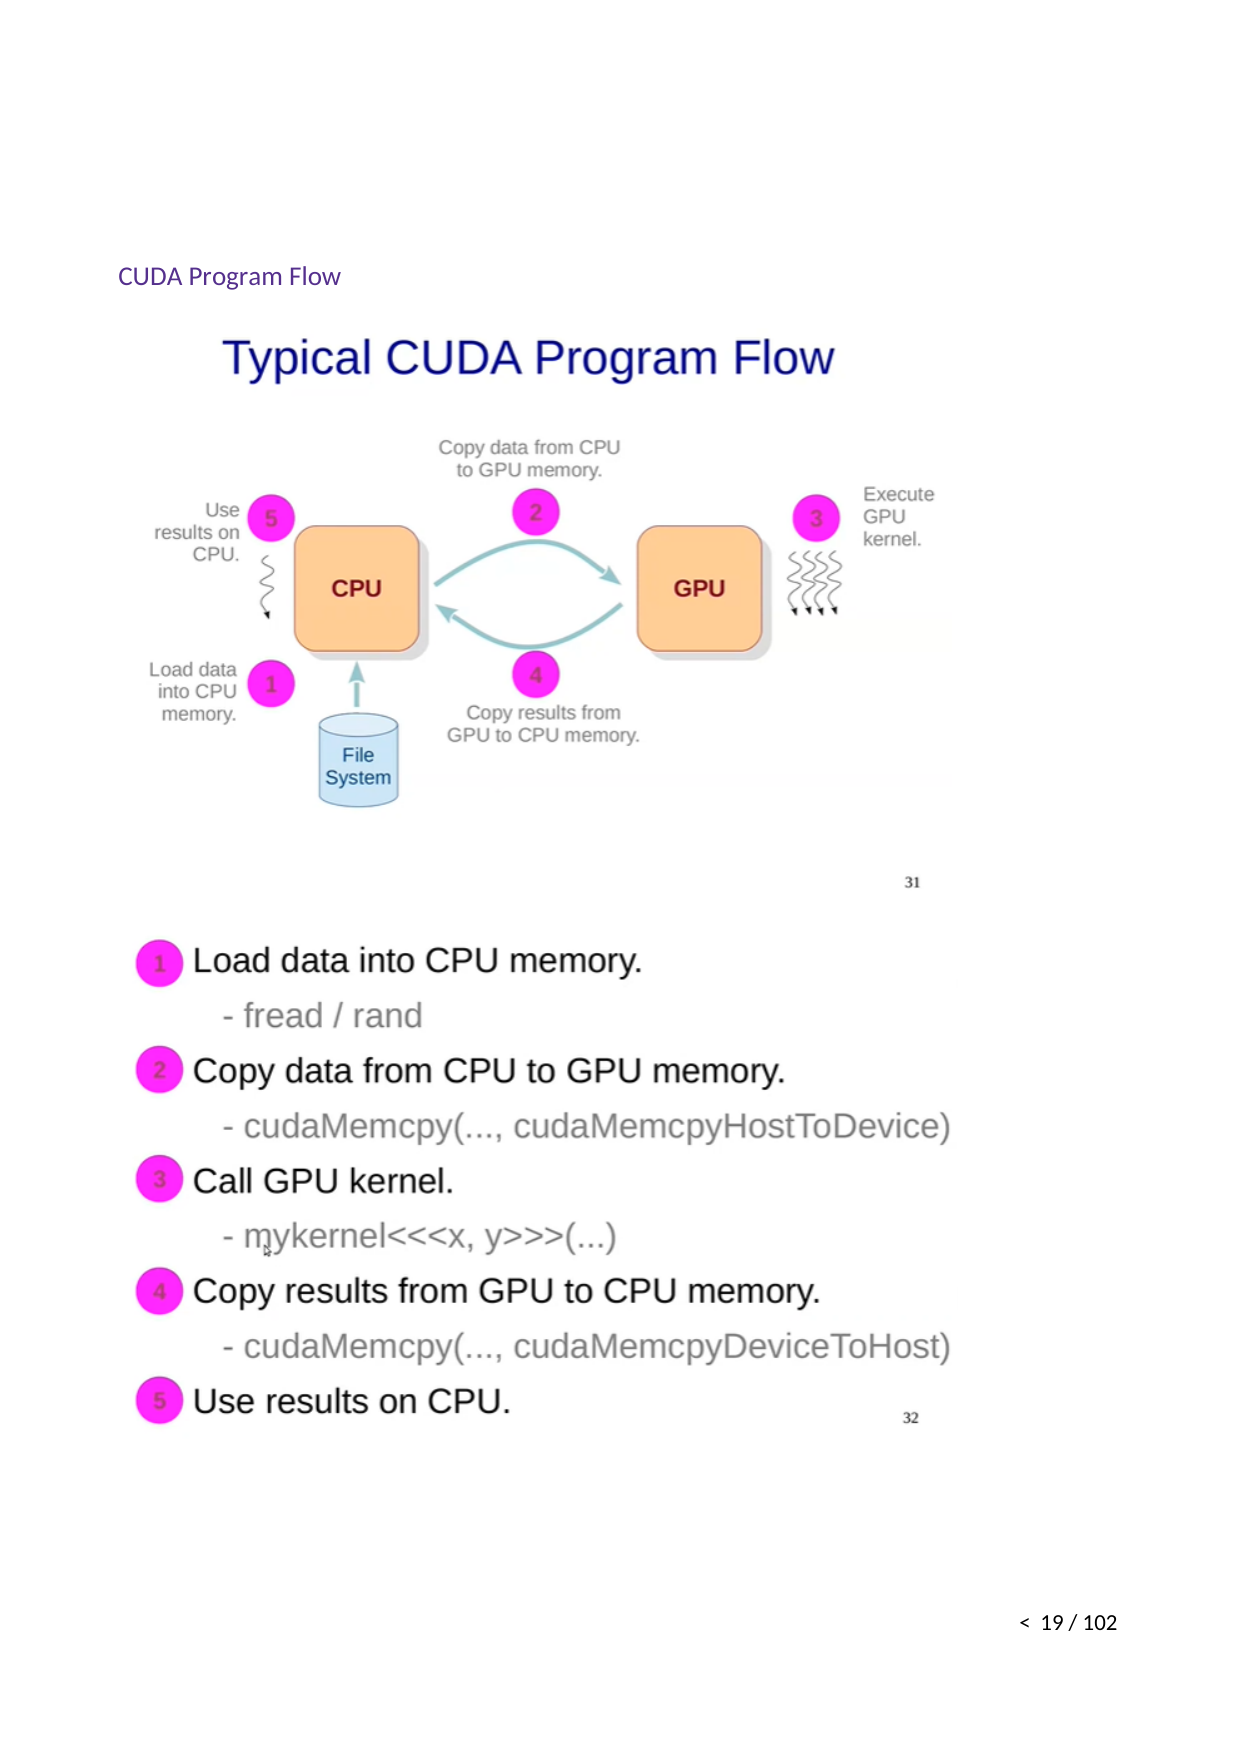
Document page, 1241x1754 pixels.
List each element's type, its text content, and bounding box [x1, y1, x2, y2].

picture [118, 307, 952, 914]
subtitle CUDA Program Flow [118, 259, 1122, 292]
picture [118, 932, 959, 1447]
